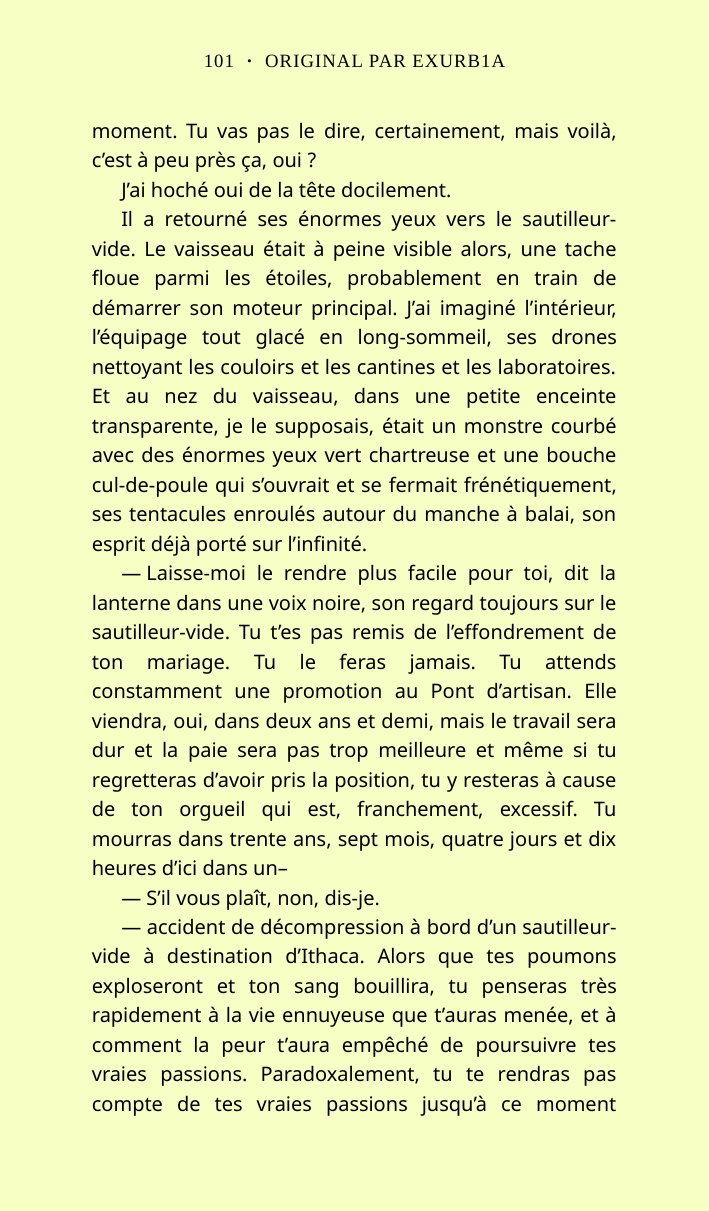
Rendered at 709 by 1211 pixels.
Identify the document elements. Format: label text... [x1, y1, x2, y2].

text — accident de décompression à bord d’un sautilleur-vide à destination d’Ithaca. Alors que tes poumons exploseront et ton sang bouillira, tu penseras très rapidement à la vie ennuyeuse que t’auras menée, et à comment la peur t’aura empêché de poursuivre tes vraies passions. Paradoxalement, tu te rendras pas compte de tes vraies passions jusqu’à ce moment [92, 911, 617, 1117]
text — S’il vous plaît, non, dis-je. [92, 881, 617, 911]
text J’ai hoché oui de la tête docilement. [92, 174, 617, 203]
text moment. Tu vas pas le dire, certainement, mais voilà, c’est à peu près ça, oui ? [92, 115, 617, 174]
text Il a retourné ses énormes yeux vers le sautilleur-vide. Le vaisseau était à peine visible alors, une tache floue parmi les étoiles, probablement en train de démarrer son moteur principal. J’ai imaginé l’intérieur, l’équipage tout glacé en long-sommeil, ses drones nettoyant les couloirs et les cantines et les laboratoires. Et au nez du vaisseau, dans une petite enceinte transparente, je le supposais, était un monstre courbé avec des énormes yeux vert chartreuse et une bouche cul-de-poule qui s’ouvrait et se fermait frénétiquement, ses tentacules enroulés autour du manche à balai, son esprit déjà porté sur l’infinité. [92, 203, 617, 557]
text — Laisse-moi le rendre plus facile pour toi, dit la lanterne dans une voix noire, son regard toujours sur le sautilleur-vide. Tu t’es pas remis de l’effondrement de ton mariage. Tu le feras jamais. Tu attends constamment une promotion au Pont d’artisan. Elle viendra, oui, dans deux ans et demi, mais le travail sera dur et la paie sera pas trop meilleure et même si tu regretteras d’avoir pris la position, tu y resteras à cause de ton orgueil qui est, franchement, excessif. Tu mourras dans trente ans, sept mois, quatre jours et dix heures d’ici dans un– [92, 557, 617, 881]
